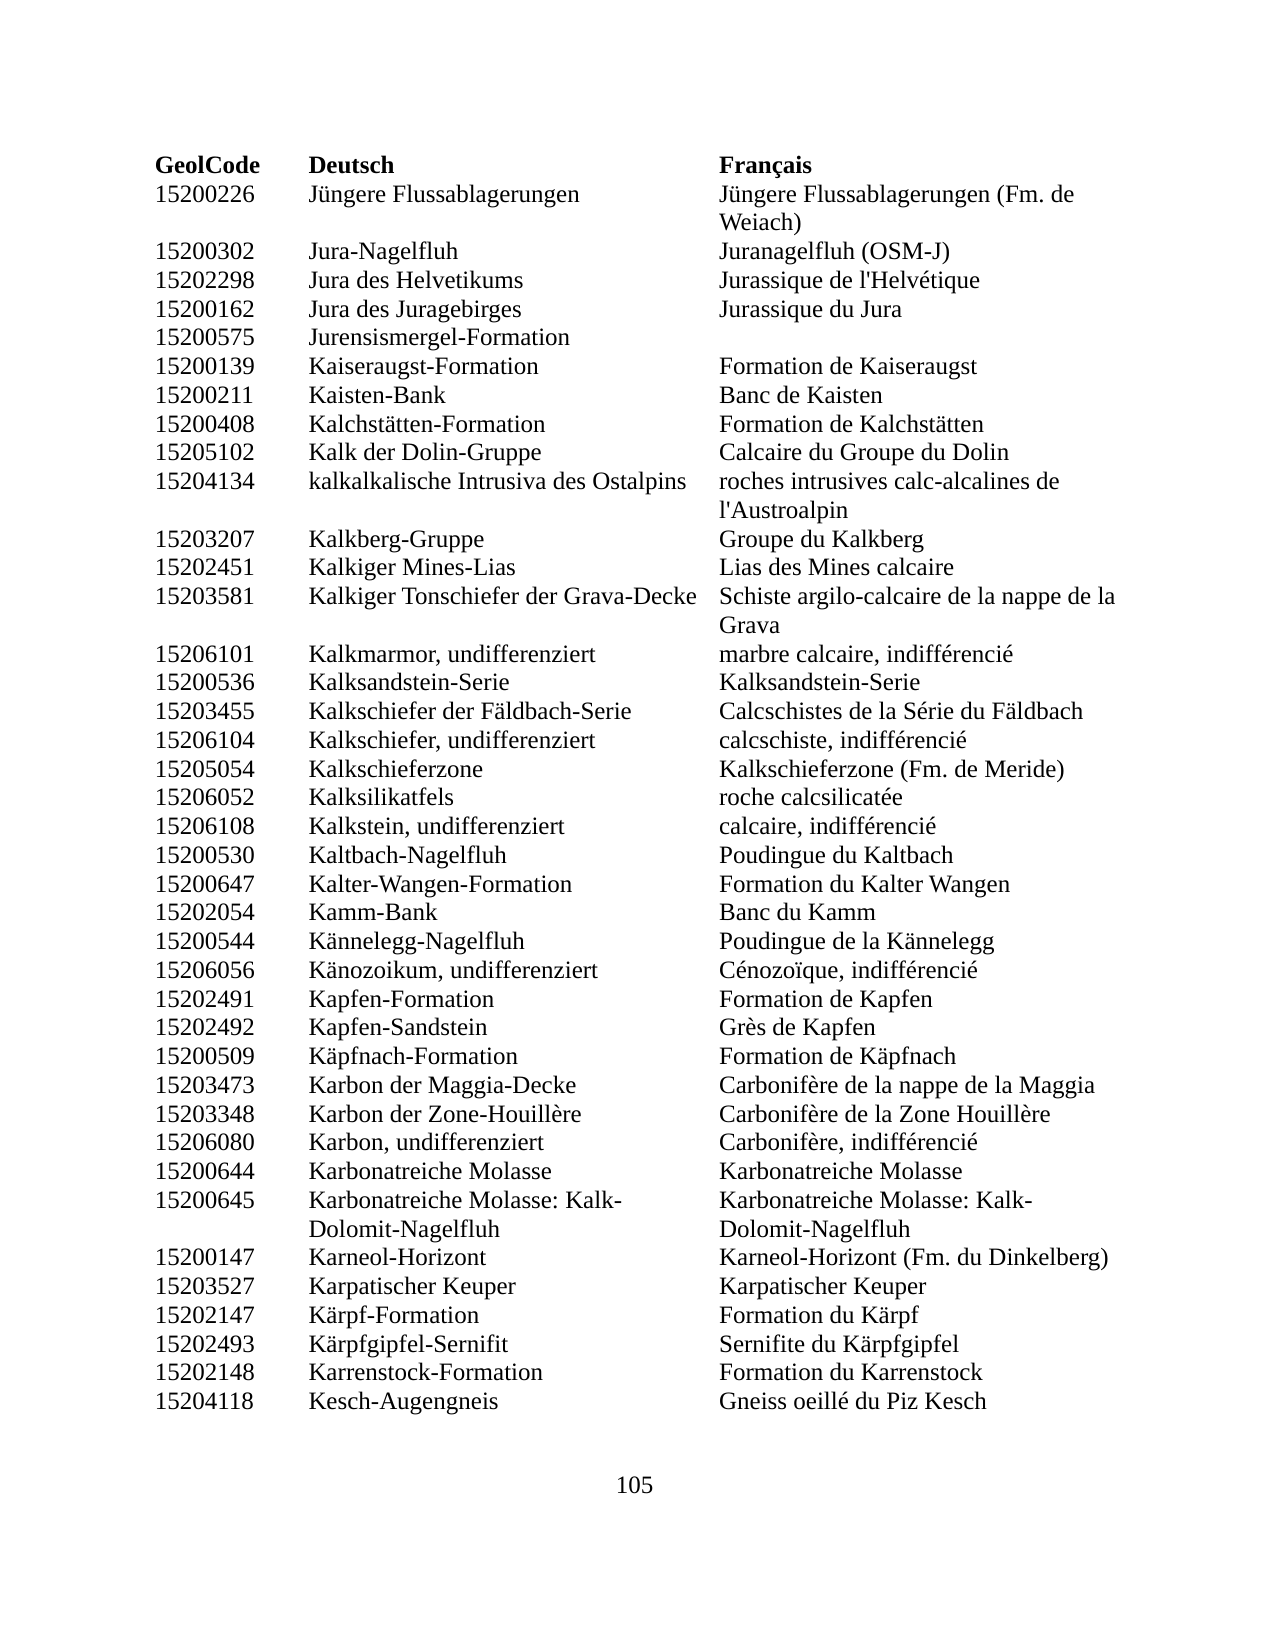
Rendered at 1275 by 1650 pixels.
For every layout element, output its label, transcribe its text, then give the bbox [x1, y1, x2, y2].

table_cell Cénozoïque, indifférencié [714, 955, 1125, 984]
table_cell 15204134 [150, 466, 304, 524]
table_cell Groupe du Kalkberg [714, 524, 1125, 552]
table_cell 15206108 [150, 811, 304, 840]
table_cell Calcschistes de la Série du Fäldbach [714, 696, 1125, 725]
table_cell 15200645 [150, 1185, 304, 1242]
table_cell Käpfnach-Formation [304, 1041, 714, 1070]
table_cell 15200226 [150, 179, 304, 236]
table_cell calcaire, indifférencié [714, 811, 1125, 840]
table_cell Kalksandstein-Serie [304, 668, 714, 696]
table_cell 15204118 [150, 1386, 304, 1415]
table_cell Formation de Kaiseraugst [714, 351, 1125, 380]
table_cell 15206056 [150, 955, 304, 984]
table_cell 15200575 [150, 323, 304, 351]
table_cell Banc de Kaisten [714, 380, 1125, 409]
table_cell Kärpfgipfel-Sernifit [304, 1329, 714, 1357]
table_cell Formation du Kärpf [714, 1300, 1125, 1329]
table_cell [714, 323, 1125, 351]
table_cell Karbon der Zone-Houillère [304, 1099, 714, 1127]
table_cell 15202491 [150, 984, 304, 1012]
table_cell Jüngere Flussablagerungen (Fm. de Weiach) [714, 179, 1125, 236]
table_cell marbre calcaire, indifférencié [714, 639, 1125, 667]
table_cell 15200536 [150, 668, 304, 696]
table_cell Kapfen-Sandstein [304, 1013, 714, 1041]
table_cell Kaltbach-Nagelfluh [304, 840, 714, 869]
table_cell Karbonatreiche Molasse [304, 1156, 714, 1185]
table_cell 15203455 [150, 696, 304, 725]
table_cell 15202298 [150, 265, 304, 294]
table_cell Kaiseraugst-Formation [304, 351, 714, 380]
table_cell Jura des Juragebirges [304, 294, 714, 322]
table_cell Känozoikum, undifferenziert [304, 955, 714, 984]
table_cell Grès de Kapfen [714, 1013, 1125, 1041]
table_cell Kalksandstein-Serie [714, 668, 1125, 696]
table_cell 15200147 [150, 1243, 304, 1271]
table_cell Jura des Helvetikums [304, 265, 714, 294]
table_cell Lias des Mines calcaire [714, 553, 1125, 581]
table_cell 15202147 [150, 1300, 304, 1329]
table_cell Kalkmarmor, undifferenziert [304, 639, 714, 667]
table_cell 15200530 [150, 840, 304, 869]
table_cell Formation de Kapfen [714, 984, 1125, 1012]
table_cell 15203473 [150, 1070, 304, 1099]
table_cell Kalkschieferzone [304, 754, 714, 782]
table_cell Karpatischer Keuper [714, 1271, 1125, 1300]
table_cell 15200544 [150, 926, 304, 955]
table_cell Formation de Kalchstätten [714, 409, 1125, 437]
table_cell 15200408 [150, 409, 304, 437]
table_cell Jura-Nagelfluh [304, 236, 714, 265]
table_cell Carbonifère de la nappe de la Maggia [714, 1070, 1125, 1099]
table_cell Kalkschiefer der Fäldbach-Serie [304, 696, 714, 725]
table_cell Poudingue de la Kännelegg [714, 926, 1125, 955]
table_cell Calcaire du Groupe du Dolin [714, 438, 1125, 466]
table_cell 15200162 [150, 294, 304, 322]
table_cell roche calcsilicatée [714, 783, 1125, 811]
table_cell Sernifite du Kärpfgipfel [714, 1329, 1125, 1357]
table_cell 15205054 [150, 754, 304, 782]
table_cell 15206080 [150, 1128, 304, 1156]
table_cell Kapfen-Formation [304, 984, 714, 1012]
table_cell Jüngere Flussablagerungen [304, 179, 714, 236]
table_cell Kaisten-Bank [304, 380, 714, 409]
table_cell Jurassique de l'Helvétique [714, 265, 1125, 294]
table_cell Kalchstätten-Formation [304, 409, 714, 437]
table_cell Karneol-Horizont (Fm. du Dinkelberg) [714, 1243, 1125, 1271]
table_header Deutsch [304, 150, 714, 179]
table_cell 15200139 [150, 351, 304, 380]
table_cell Jurensismergel-Formation [304, 323, 714, 351]
table_cell Kalkiger Tonschiefer der Grava-Decke [304, 581, 714, 639]
table_cell Kalk der Dolin-Gruppe [304, 438, 714, 466]
table_cell Formation du Karrenstock [714, 1358, 1125, 1386]
table_cell 15202451 [150, 553, 304, 581]
table_cell Karbonatreiche Molasse: Kalk-Dolomit-Nagelfluh [714, 1185, 1125, 1242]
table_cell Karpatischer Keuper [304, 1271, 714, 1300]
table_cell 15200302 [150, 236, 304, 265]
table_cell 15205102 [150, 438, 304, 466]
table_cell Karbon der Maggia-Decke [304, 1070, 714, 1099]
table_cell Formation de Käpfnach [714, 1041, 1125, 1070]
table_cell Kalkschiefer, undifferenziert [304, 725, 714, 754]
table_cell 15206052 [150, 783, 304, 811]
table_cell Poudingue du Kaltbach [714, 840, 1125, 869]
table_cell Carbonifère de la Zone Houillère [714, 1099, 1125, 1127]
table_cell 15202492 [150, 1013, 304, 1041]
table_cell 15200644 [150, 1156, 304, 1185]
table_cell 15202493 [150, 1329, 304, 1357]
table_cell Kalksilikatfels [304, 783, 714, 811]
table_cell Kärpf-Formation [304, 1300, 714, 1329]
table_cell Banc du Kamm [714, 898, 1125, 926]
table_cell Karbonatreiche Molasse [714, 1156, 1125, 1185]
table_cell Kamm-Bank [304, 898, 714, 926]
table_cell Carbonifère, indifférencié [714, 1128, 1125, 1156]
table_cell Karbon, undifferenziert [304, 1128, 714, 1156]
table_cell Kesch-Augengneis [304, 1386, 714, 1415]
table_cell 15206101 [150, 639, 304, 667]
table_cell Kalkstein, undifferenziert [304, 811, 714, 840]
table_cell 15203207 [150, 524, 304, 552]
table_cell calcschiste, indifférencié [714, 725, 1125, 754]
table_cell 15202054 [150, 898, 304, 926]
table_cell Kalkschieferzone (Fm. de Meride) [714, 754, 1125, 782]
table_cell Karbonatreiche Molasse: Kalk-Dolomit-Nagelfluh [304, 1185, 714, 1242]
table_cell 15200509 [150, 1041, 304, 1070]
table_cell Kalkberg-Gruppe [304, 524, 714, 552]
table_cell 15200211 [150, 380, 304, 409]
table_cell Karrenstock-Formation [304, 1358, 714, 1386]
table_cell 15200647 [150, 869, 304, 897]
table_cell kalkalkalische Intrusiva des Ostalpins [304, 466, 714, 524]
table_cell Kalter-Wangen-Formation [304, 869, 714, 897]
table_cell 15203348 [150, 1099, 304, 1127]
table_cell Formation du Kalter Wangen [714, 869, 1125, 897]
table_cell Kännelegg-Nagelfluh [304, 926, 714, 955]
table_header Français [714, 150, 1125, 179]
table_cell Kalkiger Mines-Lias [304, 553, 714, 581]
table_cell Jurassique du Jura [714, 294, 1125, 322]
table_cell roches intrusives calc-alcalines de l'Austroalpin [714, 466, 1125, 524]
table_cell Karneol-Horizont [304, 1243, 714, 1271]
table_cell Schiste argilo-calcaire de la nappe de la Grava [714, 581, 1125, 639]
table_cell Gneiss oeillé du Piz Kesch [714, 1386, 1125, 1415]
table_cell 15206104 [150, 725, 304, 754]
table_cell 15202148 [150, 1358, 304, 1386]
table_header GeolCode [150, 150, 304, 179]
table_cell 15203581 [150, 581, 304, 639]
table_cell 15203527 [150, 1271, 304, 1300]
table_cell Juranagelfluh (OSM-J) [714, 236, 1125, 265]
